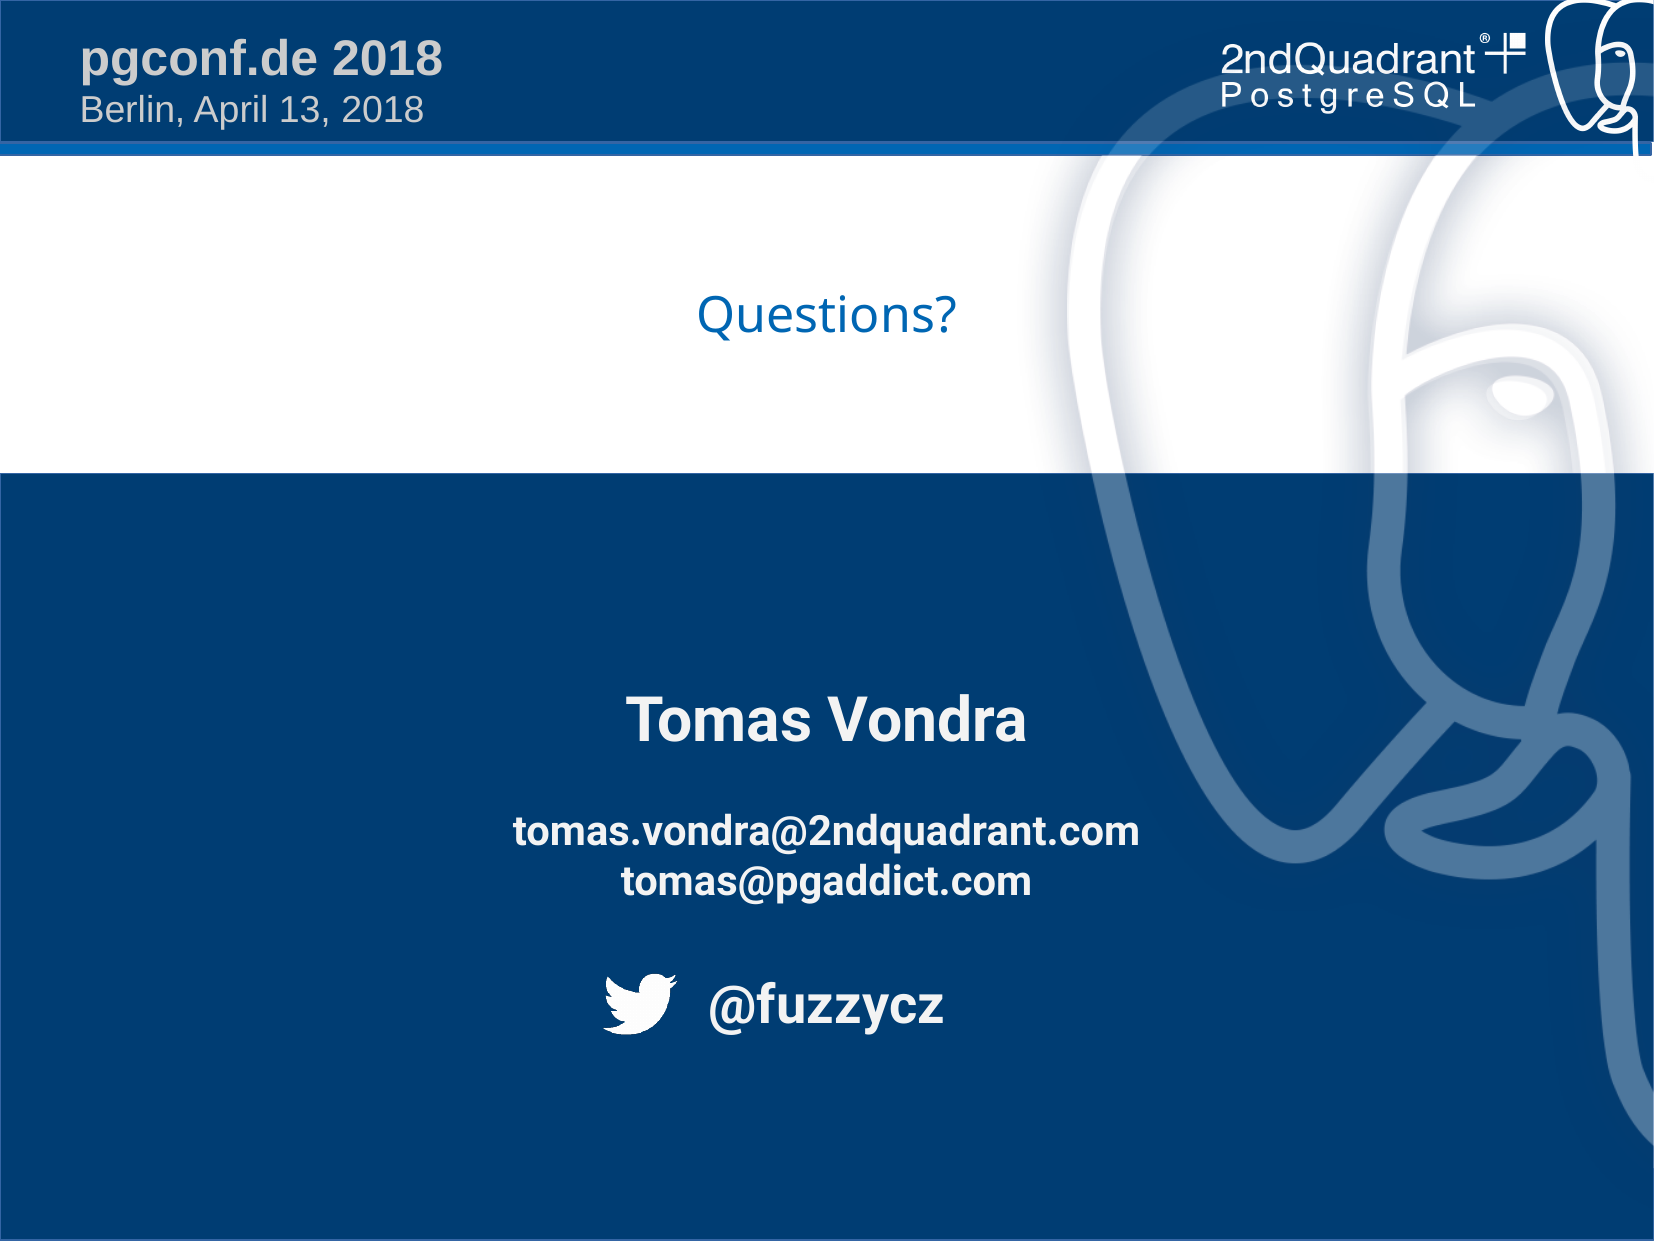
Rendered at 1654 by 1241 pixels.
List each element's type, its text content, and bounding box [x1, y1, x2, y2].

picture [632, 0, 1654, 1228]
picture [584, 948, 696, 1060]
text_box [0, 473, 1654, 1241]
text_box Questions? [82, 216, 995, 408]
text_box Tomas Vondra tomas.vondra@2ndquadrant.com tomas@pgaddict.com @fuzzycz [82, 565, 1571, 1148]
